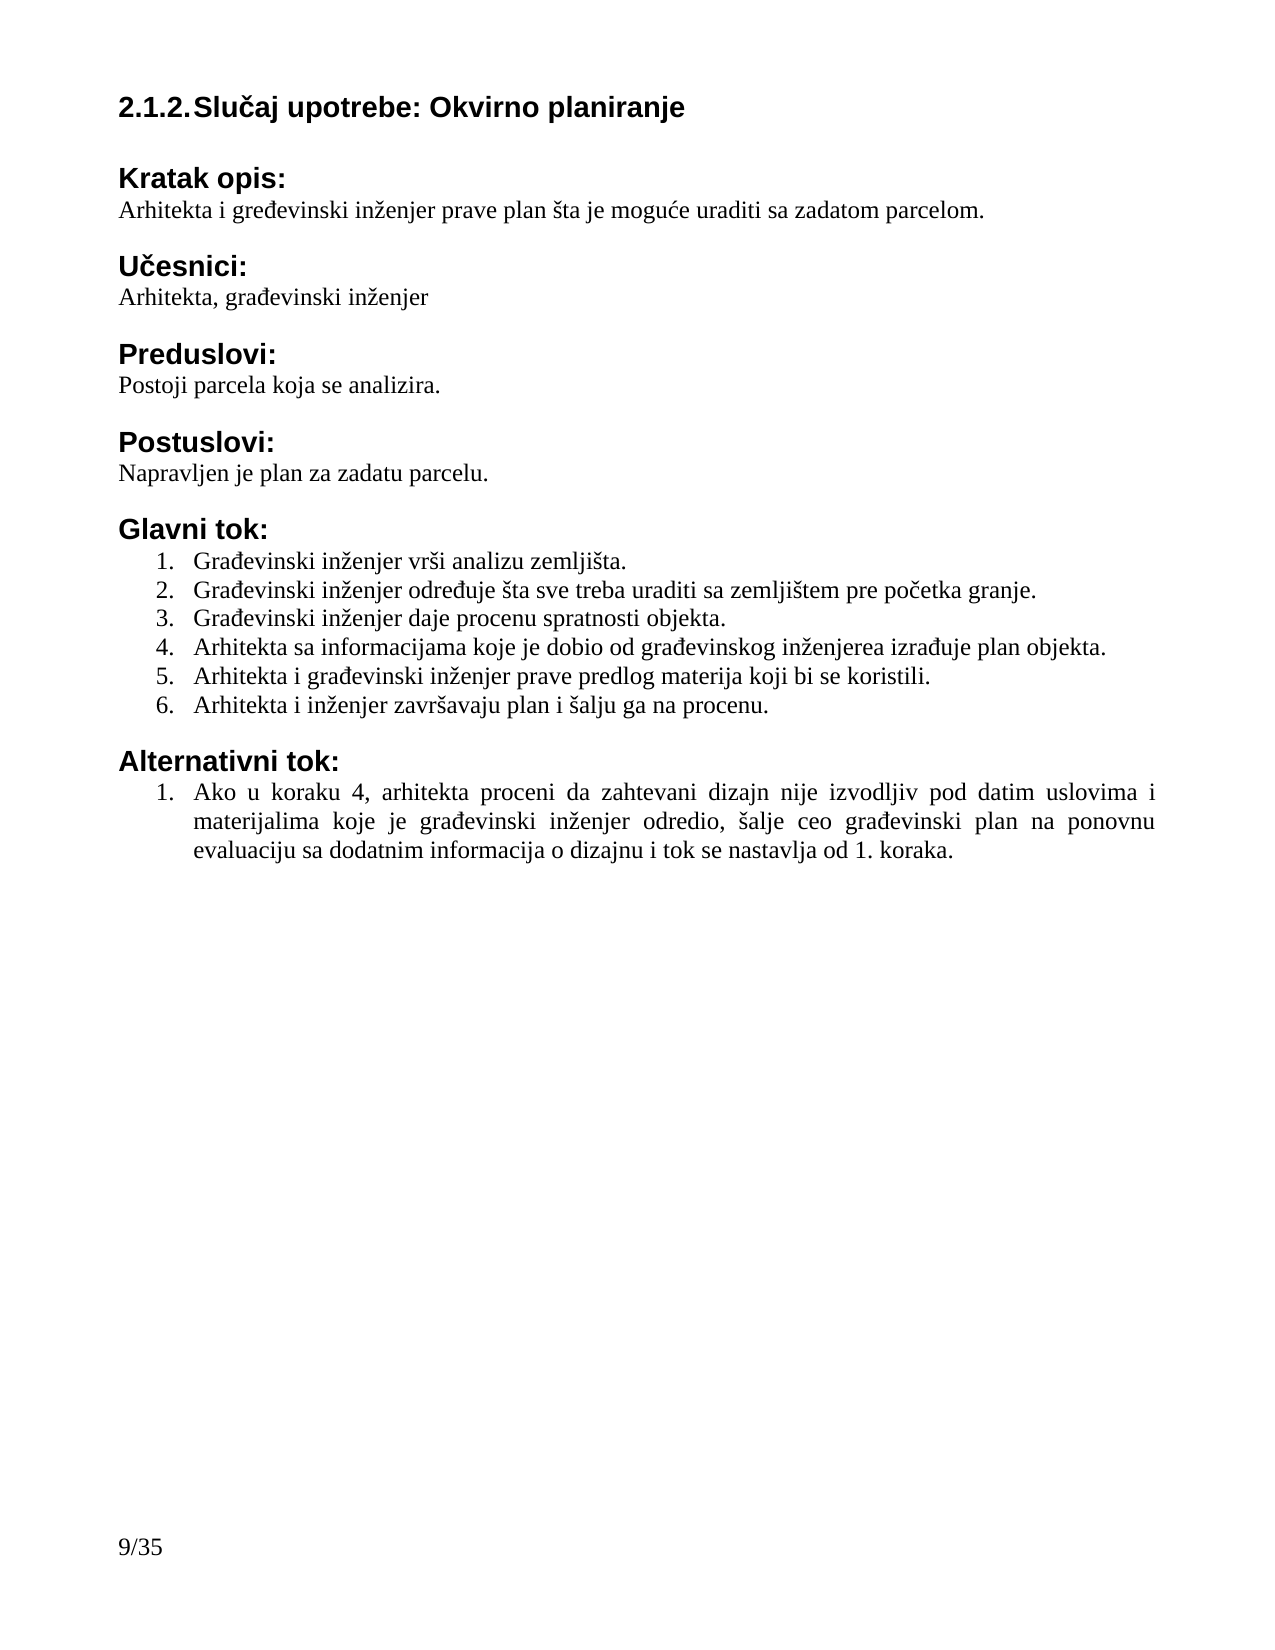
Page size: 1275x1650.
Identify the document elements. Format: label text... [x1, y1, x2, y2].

list Arhitekta sa informacijama koje je dobio od građevinskog inženjerea izrađuje plan objekta. [156, 632, 1157, 661]
text Napravljen je plan za zadatu parcelu. [118, 458, 1157, 487]
subtitle Preduslovi: [118, 337, 1157, 370]
text Arhitekta, građevinski inženjer [118, 282, 1157, 311]
list Građevinski inženjer daje procenu spratnosti objekta. [156, 603, 1157, 632]
subtitle Slučaj upotrebe: Okvirno planiranje [118, 89, 1157, 123]
list Građevinski inženjer vrši analizu zemljišta. [156, 546, 1157, 575]
subtitle Glavni tok: [118, 512, 1157, 546]
text Arhitekta i gređevinski inženjer prave plan šta je moguće uraditi sa zadatom parcelom. [118, 195, 1157, 223]
subtitle Kratak opis: [118, 161, 1157, 195]
list Arhitekta i građevinski inženjer prave predlog materija koji bi se koristili. [156, 661, 1157, 690]
subtitle Učesnici: [118, 249, 1157, 282]
subtitle Alternativni tok: [118, 744, 1157, 777]
text Postoji parcela koja se analizira. [118, 370, 1157, 399]
subtitle Postuslovi: [118, 424, 1157, 458]
list Građevinski inženjer određuje šta sve treba uraditi sa zemljištem pre početka granje. [156, 575, 1157, 603]
list Arhitekta i inženjer završavaju plan i šalju ga na procenu. [156, 690, 1157, 718]
list Ako u koraku 4, arhitekta proceni da zahtevani dizajn nije izvodljiv pod datim uslovima i materijalima koje je građevinski inženjer odredio, šalje ceo građevinski plan na ponovnu evaluaciju sa dodatnim informacija o dizajnu i tok se nastavlja od 1. koraka. [156, 777, 1157, 864]
